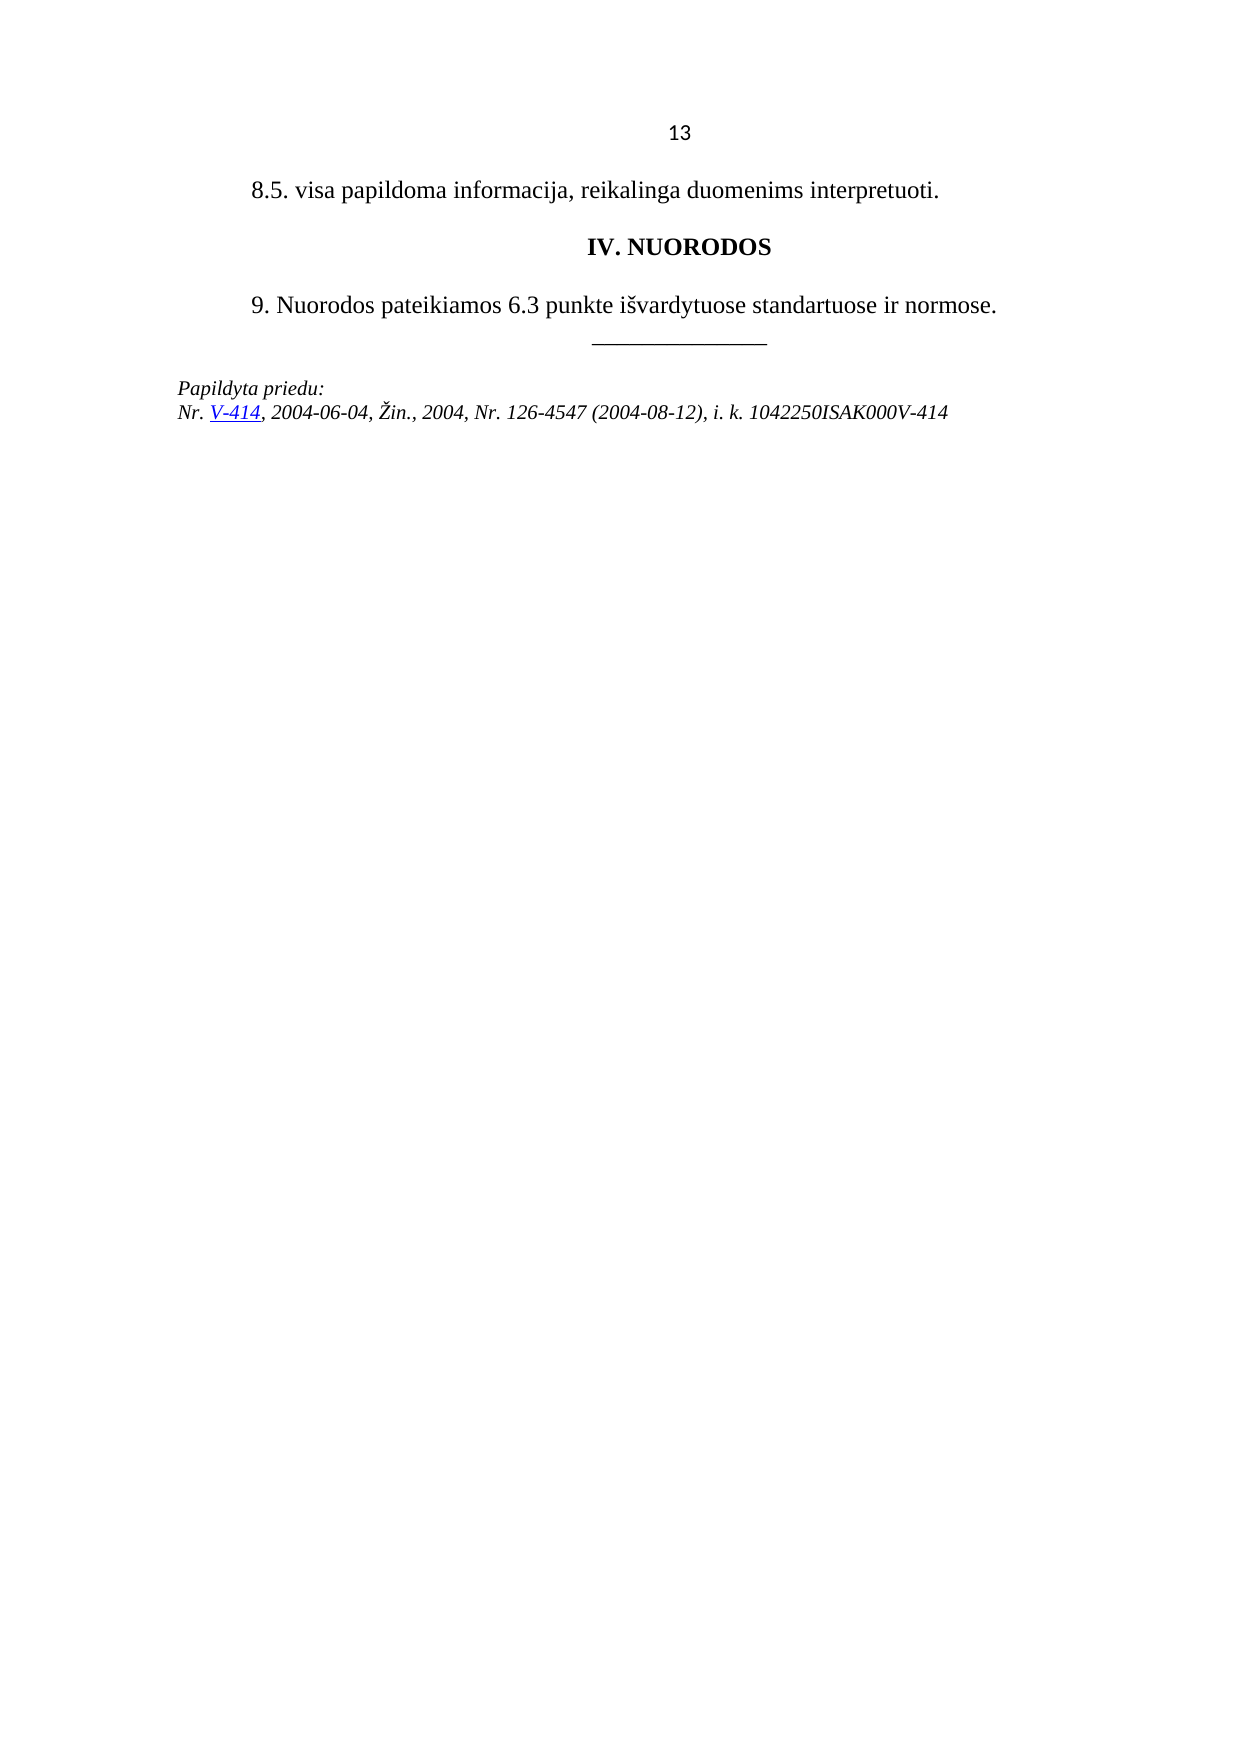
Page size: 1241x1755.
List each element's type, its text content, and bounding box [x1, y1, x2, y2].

text ______________ [177, 319, 1181, 347]
text Papildyta priedu: [177, 376, 1181, 400]
text Nr. V-414, 2004-06-04, Žin., 2004, Nr. 126-4547 (2004-08-12), i. k. 1042250ISAK000V-414 [177, 400, 1181, 424]
text IV. NUORODOS [177, 232, 1181, 261]
text 9. Nuorodos pateikiamos 6.3 punkte išvardytuose standartuose ir normose. [177, 290, 1181, 319]
text 8.5. visa papildoma informacija, reikalinga duomenims interpretuoti. [177, 175, 1181, 204]
